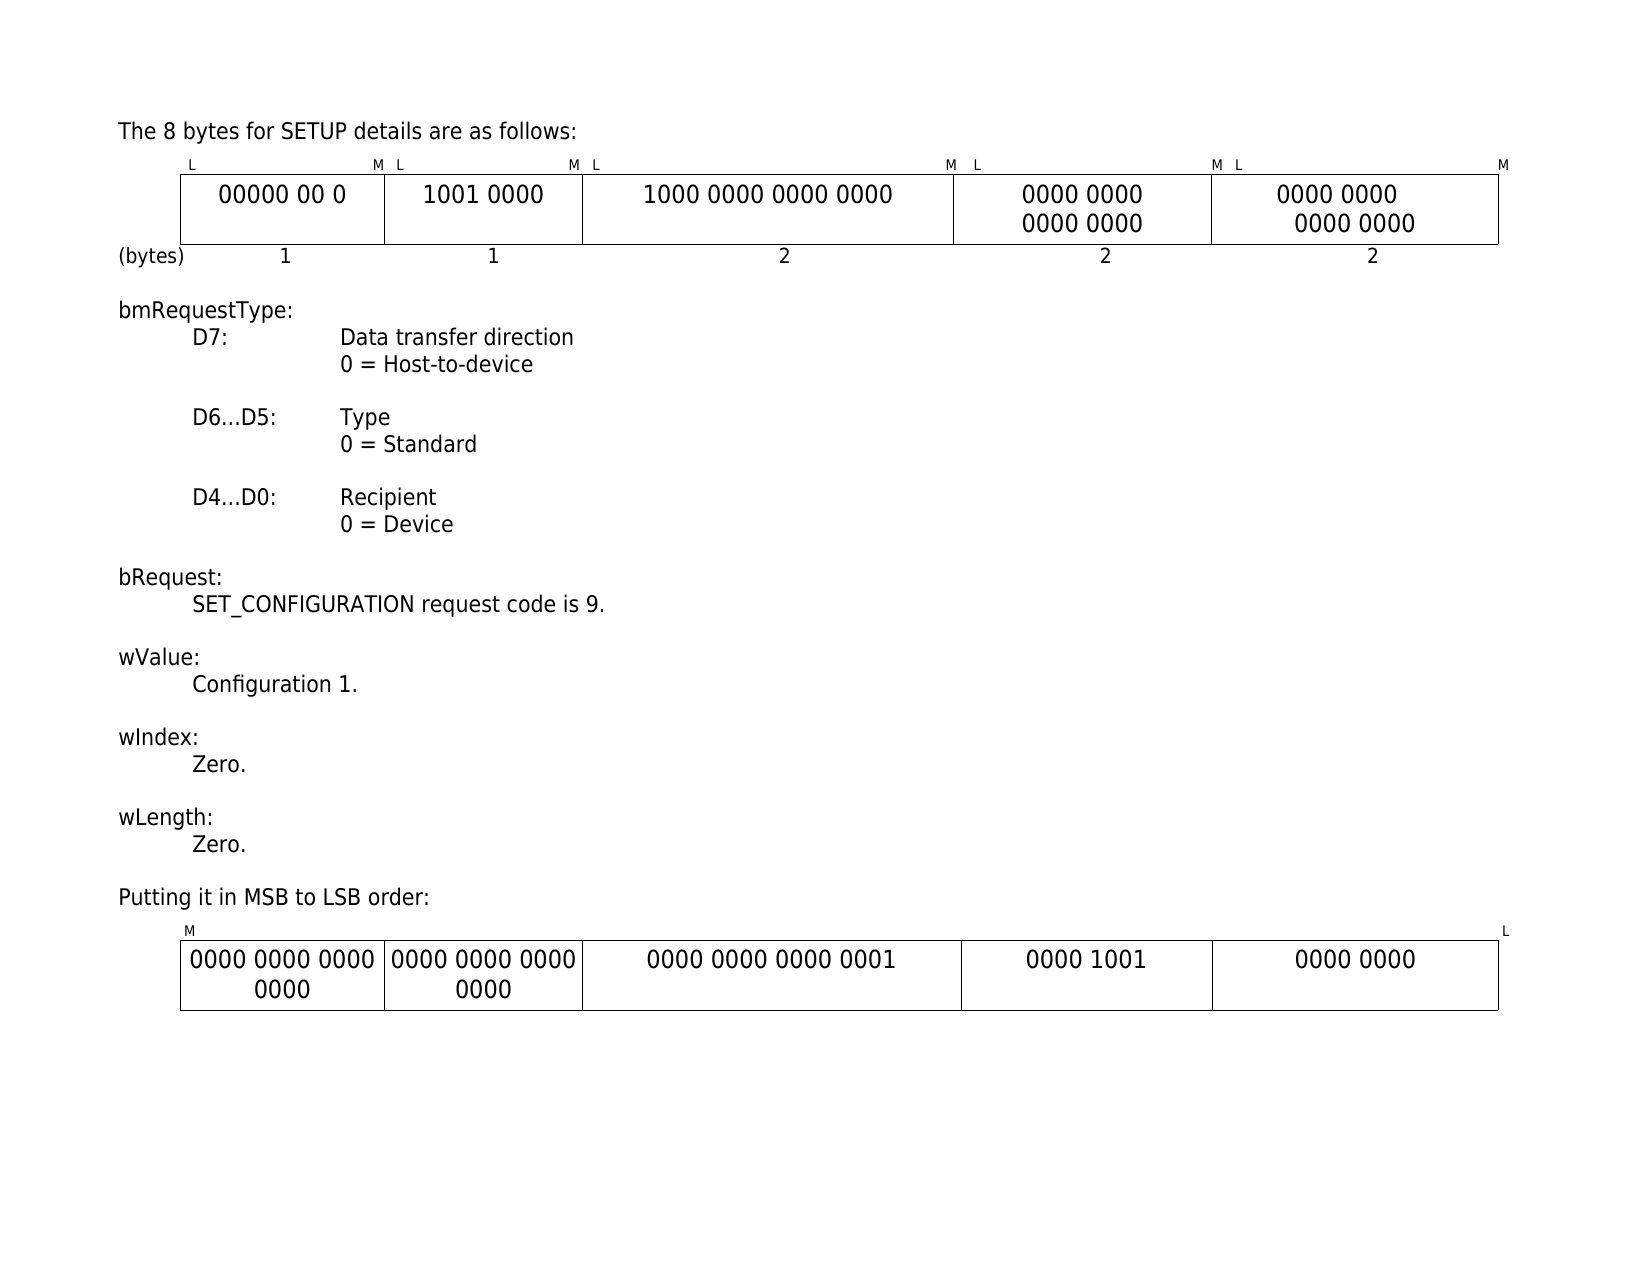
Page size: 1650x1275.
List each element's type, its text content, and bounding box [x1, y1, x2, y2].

table_header 1000 0000 0000 0000 [583, 175, 953, 244]
text wValue: [118, 644, 1532, 671]
text D6...D5: Type [118, 404, 1532, 431]
table_header 0000 0000 0000 0001 [583, 941, 961, 1010]
table_header 00000 00 0 [181, 175, 384, 244]
text M L [118, 911, 1532, 940]
text wLength: [118, 804, 1532, 831]
text Putting it in MSB to LSB order: [118, 884, 1532, 911]
text wIndex: [118, 724, 1532, 751]
text Configuration 1. [118, 671, 1532, 697]
text 0 = Standard [118, 431, 1532, 457]
text Zero. [118, 751, 1532, 777]
table_header 0000 0000 0000 0000 [1212, 175, 1498, 244]
table_header 0000 0000 0000 0000 [385, 941, 582, 1010]
text SET_CONFIGURATION request code is 9. [118, 591, 1532, 617]
text bRequest: [118, 564, 1532, 591]
table_header 0000 0000 [1213, 941, 1498, 1010]
table_header 0000 0000 0000 0000 [181, 941, 384, 1010]
table_header 0000 0000 0000 0000 [954, 175, 1211, 244]
text bmRequestType: [118, 297, 1532, 324]
text D4...D0: Recipient [118, 484, 1532, 511]
text 0 = Device [118, 511, 1532, 537]
table_header 0000 1001 [962, 941, 1212, 1010]
text The 8 bytes for SETUP details are as follows: [118, 118, 1532, 145]
text D7: Data transfer direction [118, 324, 1532, 351]
text (bytes) 1 1 2 2 2 [118, 244, 1532, 268]
text 0 = Host-to-device [118, 351, 1532, 377]
text L M L M L M L M L M [118, 145, 1532, 174]
table_header 1001 0000 [385, 175, 582, 244]
text Zero. [118, 831, 1532, 857]
